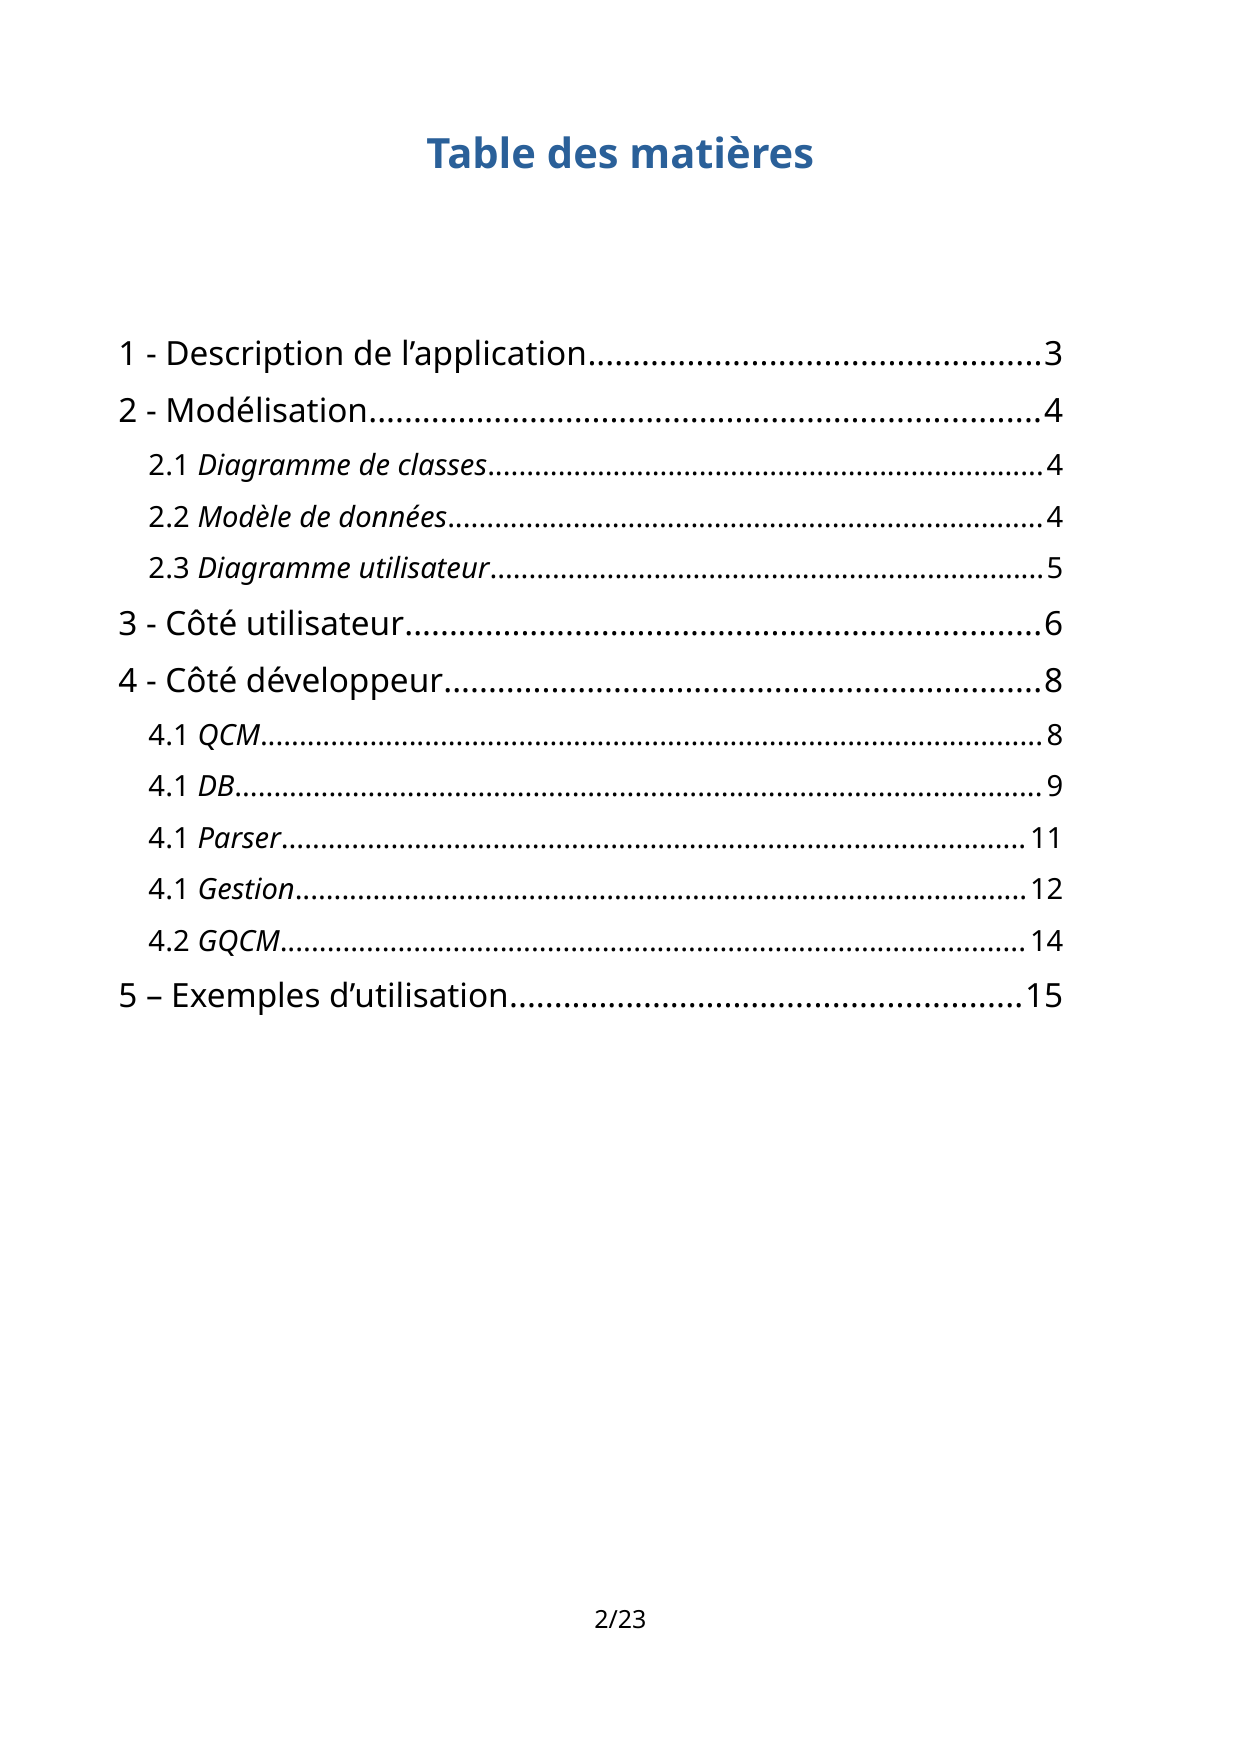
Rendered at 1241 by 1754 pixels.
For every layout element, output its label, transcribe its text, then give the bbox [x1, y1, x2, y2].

text 4 - Côté développeur 8 [118, 657, 1122, 702]
text 4.2 GQCM 14 [118, 920, 1122, 960]
text 2.1 Diagramme de classes 4 [118, 444, 1122, 484]
text 2.3 Diagramme utilisateur 5 [118, 548, 1122, 587]
text 4.1 Gestion 12 [118, 868, 1122, 908]
text 4.1 DB 9 [118, 765, 1122, 805]
text 2 - Modélisation 4 [118, 387, 1122, 433]
text 2.2 Modèle de données 4 [118, 496, 1122, 536]
text Table des matières [118, 124, 1122, 181]
text 5 – Exemples d’utilisation 15 [118, 972, 1122, 1017]
text 4.1 Parser 11 [118, 817, 1122, 857]
text 4.1 QCM 8 [118, 714, 1122, 753]
text 1 - Description de l’application 3 [118, 330, 1122, 375]
text 3 - Côté utilisateur 6 [118, 599, 1122, 645]
